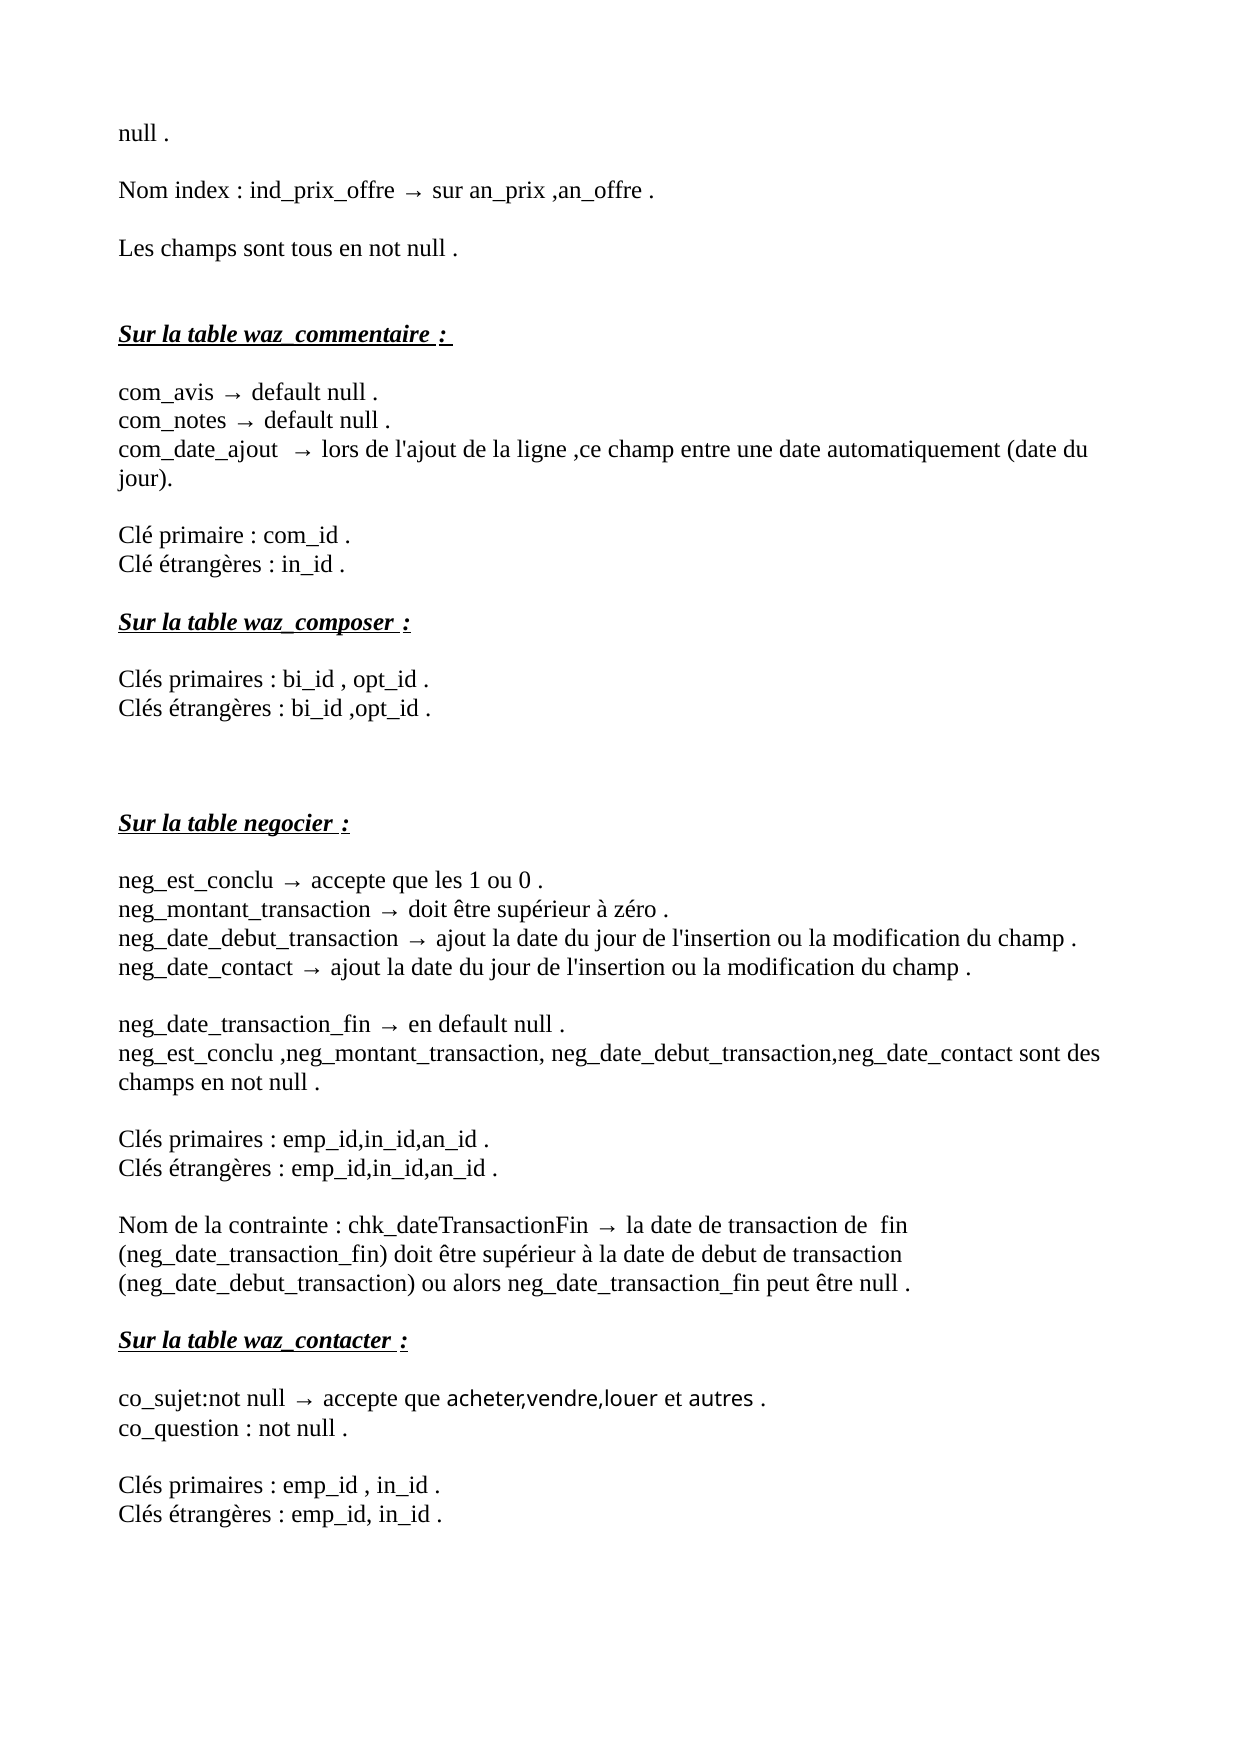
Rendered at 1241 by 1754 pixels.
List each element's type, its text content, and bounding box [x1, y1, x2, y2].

text Clé primaire : com_id . [118, 521, 1122, 549]
text Clé étrangères : in_id . [118, 549, 1122, 578]
text Sur la table negocier : [118, 808, 1122, 837]
text Sur la table waz_commentaire : [118, 319, 1122, 348]
text Sur la table waz_composer : [118, 607, 1122, 636]
text neg_montant_transaction → doit être supérieur à zéro . [118, 894, 1122, 923]
text Clés primaires : emp_id,in_id,an_id . [118, 1124, 1122, 1153]
text co_question : not null . [118, 1413, 1122, 1442]
text com_notes → default null . [118, 406, 1122, 434]
text null . [118, 118, 1122, 147]
text Clés étrangères : emp_id,in_id,an_id . [118, 1153, 1122, 1182]
text Clés étrangères : emp_id, in_id . [118, 1499, 1122, 1528]
text com_avis → default null . [118, 377, 1122, 406]
text neg_date_debut_transaction → ajout la date du jour de l'insertion ou la modification du champ . [118, 923, 1122, 952]
text Clés primaires : emp_id , in_id . [118, 1470, 1122, 1499]
text Sur la table waz_contacter : [118, 1326, 1122, 1354]
text Nom de la contrainte : chk_dateTransactionFin → la date de transaction de fin (neg_date_transaction_fin) doit être supérieur à la date de debut de transaction (neg_date_debut_transaction) ou alors neg_date_transaction_fin peut être null . [118, 1211, 1122, 1297]
text com_date_ajout → lors de l'ajout de la ligne ,ce champ entre une date automatiquement (date du jour). [118, 434, 1122, 492]
text neg_date_transaction_fin → en default null . [118, 1009, 1122, 1038]
text Nom index : ind_prix_offre → sur an_prix ,an_offre . [118, 176, 1122, 204]
text neg_est_conclu → accepte que les 1 ou 0 . [118, 866, 1122, 894]
text Clés primaires : bi_id , opt_id . [118, 664, 1122, 693]
text co_sujet:not null → accepte que acheter,vendre,louer et autres . [118, 1383, 1122, 1413]
text Les champs sont tous en not null . [118, 233, 1122, 262]
text neg_date_contact → ajout la date du jour de l'insertion ou la modification du champ . [118, 952, 1122, 981]
text Clés étrangères : bi_id ,opt_id . [118, 693, 1122, 722]
text neg_est_conclu ,neg_montant_transaction, neg_date_debut_transaction,neg_date_contact sont des champs en not null . [118, 1038, 1122, 1096]
